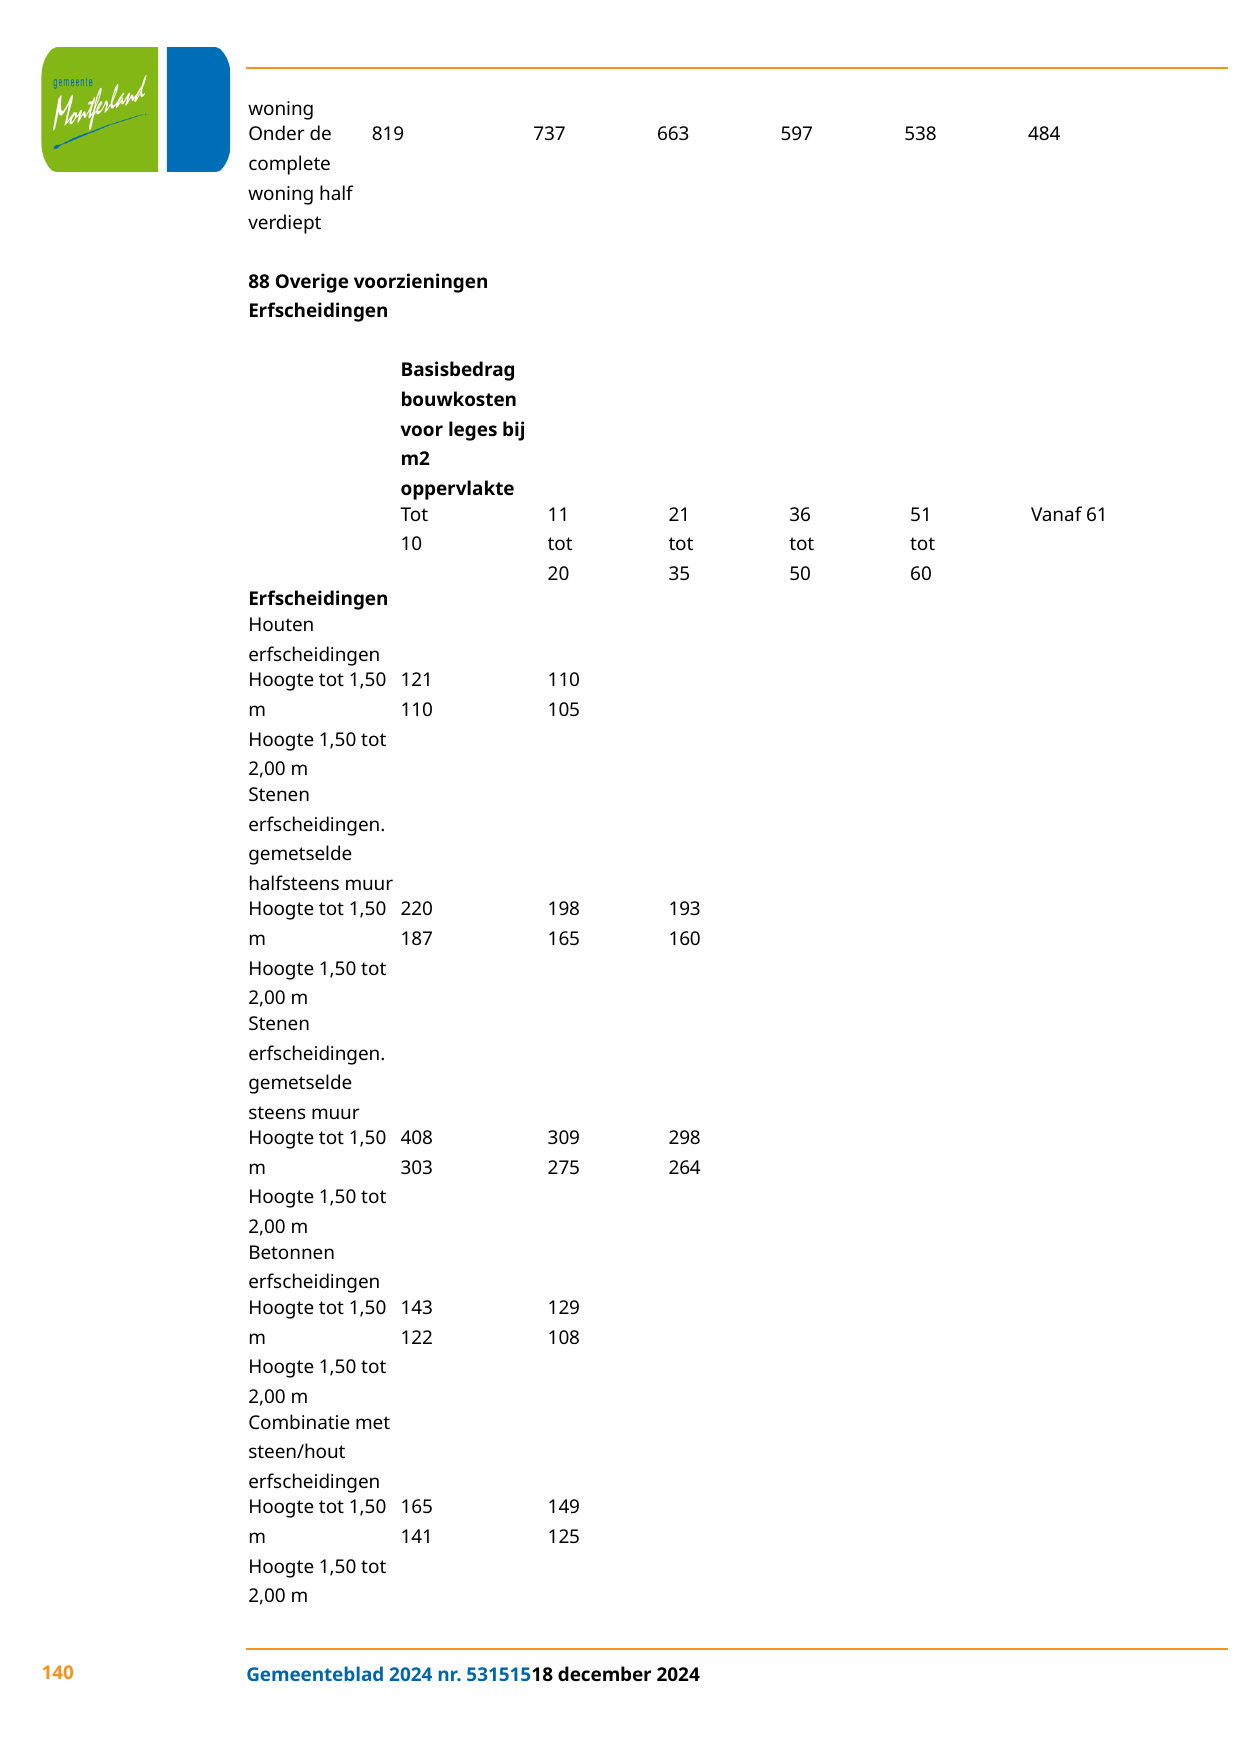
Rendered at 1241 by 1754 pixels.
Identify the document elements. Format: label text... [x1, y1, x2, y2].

text 88 Overige voorzieningen [248, 268, 1152, 293]
table_cell [668, 1494, 789, 1608]
table_cell [1031, 1010, 1152, 1124]
table_cell [789, 1494, 910, 1608]
table_cell [910, 781, 1031, 896]
table_cell Stenen erfscheidingen. gemetselde halfsteens muur [248, 781, 400, 896]
table_cell 198 165 [548, 896, 668, 1010]
table_cell 663 [657, 121, 780, 235]
picture [41, 47, 231, 172]
table_cell [1031, 896, 1152, 1010]
table_cell woning [248, 95, 372, 121]
table_cell [1031, 1239, 1152, 1294]
table_cell 408 303 [400, 1125, 547, 1239]
table_cell 538 [904, 121, 1028, 235]
table_cell Hoogte tot 1,50 m Hoogte 1,50 tot 2,00 m [248, 667, 400, 781]
table_cell [1031, 1125, 1152, 1239]
table_cell [910, 1125, 1031, 1239]
table_cell [910, 1294, 1031, 1409]
table_cell [1031, 1294, 1152, 1409]
table_cell [668, 611, 789, 667]
table_cell [789, 1010, 910, 1124]
table_cell [910, 611, 1031, 667]
table_header [248, 357, 400, 501]
table_cell [904, 95, 1028, 121]
table_cell [657, 95, 780, 121]
table_cell 819 [372, 121, 533, 235]
table_cell [1031, 1409, 1152, 1494]
table_cell [548, 586, 668, 611]
table_cell [668, 667, 789, 781]
table_cell Stenen erfscheidingen. gemetselde steens muur [248, 1010, 400, 1124]
table_cell [1031, 1494, 1152, 1608]
table_cell [789, 1125, 910, 1239]
table_cell Erfscheidingen [248, 586, 400, 611]
table_cell [789, 781, 910, 896]
table_cell [548, 1239, 668, 1294]
table_cell [372, 95, 533, 121]
table_cell [789, 1239, 910, 1294]
table_cell [1031, 667, 1152, 781]
table_cell [910, 586, 1031, 611]
table_cell [248, 501, 400, 586]
table_cell 193 160 [668, 896, 789, 1010]
table_cell [400, 586, 547, 611]
table_cell 51 tot 60 [910, 501, 1031, 586]
table_cell 36 tot 50 [789, 501, 910, 586]
table_cell 484 [1028, 121, 1152, 235]
table_cell 11 tot 20 [548, 501, 668, 586]
table_cell [668, 781, 789, 896]
table_cell [400, 611, 547, 667]
table_cell Hoogte tot 1,50 m Hoogte 1,50 tot 2,00 m [248, 1494, 400, 1608]
table_cell 309 275 [548, 1125, 668, 1239]
table_cell Hoogte tot 1,50 m Hoogte 1,50 tot 2,00 m [248, 1294, 400, 1409]
table_cell [910, 1494, 1031, 1608]
table_cell 110 105 [548, 667, 668, 781]
table_cell 149 125 [548, 1494, 668, 1608]
table_cell [548, 781, 668, 896]
table_cell [910, 1010, 1031, 1124]
table_cell [910, 667, 1031, 781]
table_cell [910, 1239, 1031, 1294]
table_cell [789, 586, 910, 611]
table_cell 298 264 [668, 1125, 789, 1239]
table_cell Hoogte tot 1,50 m Hoogte 1,50 tot 2,00 m [248, 896, 400, 1010]
table_cell 220 187 [400, 896, 547, 1010]
table_cell 737 [533, 121, 657, 235]
table_cell [1028, 95, 1152, 121]
table_cell [548, 611, 668, 667]
table_cell [910, 896, 1031, 1010]
table_cell 143 122 [400, 1294, 547, 1409]
table_cell Betonnen erfscheidingen [248, 1239, 400, 1294]
table_cell [668, 1409, 789, 1494]
table_cell Vanaf 61 [1031, 501, 1152, 586]
table_cell [789, 1294, 910, 1409]
table_cell [668, 1294, 789, 1409]
table_cell 121 110 [400, 667, 547, 781]
table_cell Combinatie met steen/hout erfscheidingen [248, 1409, 400, 1494]
table_cell [533, 95, 657, 121]
table_cell [400, 781, 547, 896]
table_cell Houten erfscheidingen [248, 611, 400, 667]
table_cell [1031, 586, 1152, 611]
table_cell [400, 1239, 547, 1294]
table_cell [789, 1409, 910, 1494]
table_cell Onder de complete woning half verdiept [248, 121, 372, 235]
table_cell [548, 1409, 668, 1494]
table_cell Tot 10 [400, 501, 547, 586]
table_cell [400, 1010, 547, 1124]
table_cell 129 108 [548, 1294, 668, 1409]
table_cell [668, 1239, 789, 1294]
table_header Basisbedrag bouwkosten voor leges bij m2 oppervlakte [400, 357, 547, 501]
table_cell Hoogte tot 1,50 m Hoogte 1,50 tot 2,00 m [248, 1125, 400, 1239]
table_cell [910, 1409, 1031, 1494]
table_cell [548, 1010, 668, 1124]
table_cell [789, 667, 910, 781]
table_cell 597 [780, 121, 904, 235]
table_cell [1031, 611, 1152, 667]
table_cell [400, 1409, 547, 1494]
table_cell [668, 1010, 789, 1124]
table_cell [1031, 781, 1152, 896]
table_cell 21 tot 35 [668, 501, 789, 586]
text Erfscheidingen [248, 297, 1152, 323]
table_cell [780, 95, 904, 121]
table_cell [789, 611, 910, 667]
table_cell [668, 586, 789, 611]
table_cell 165 141 [400, 1494, 547, 1608]
table_cell [789, 896, 910, 1010]
